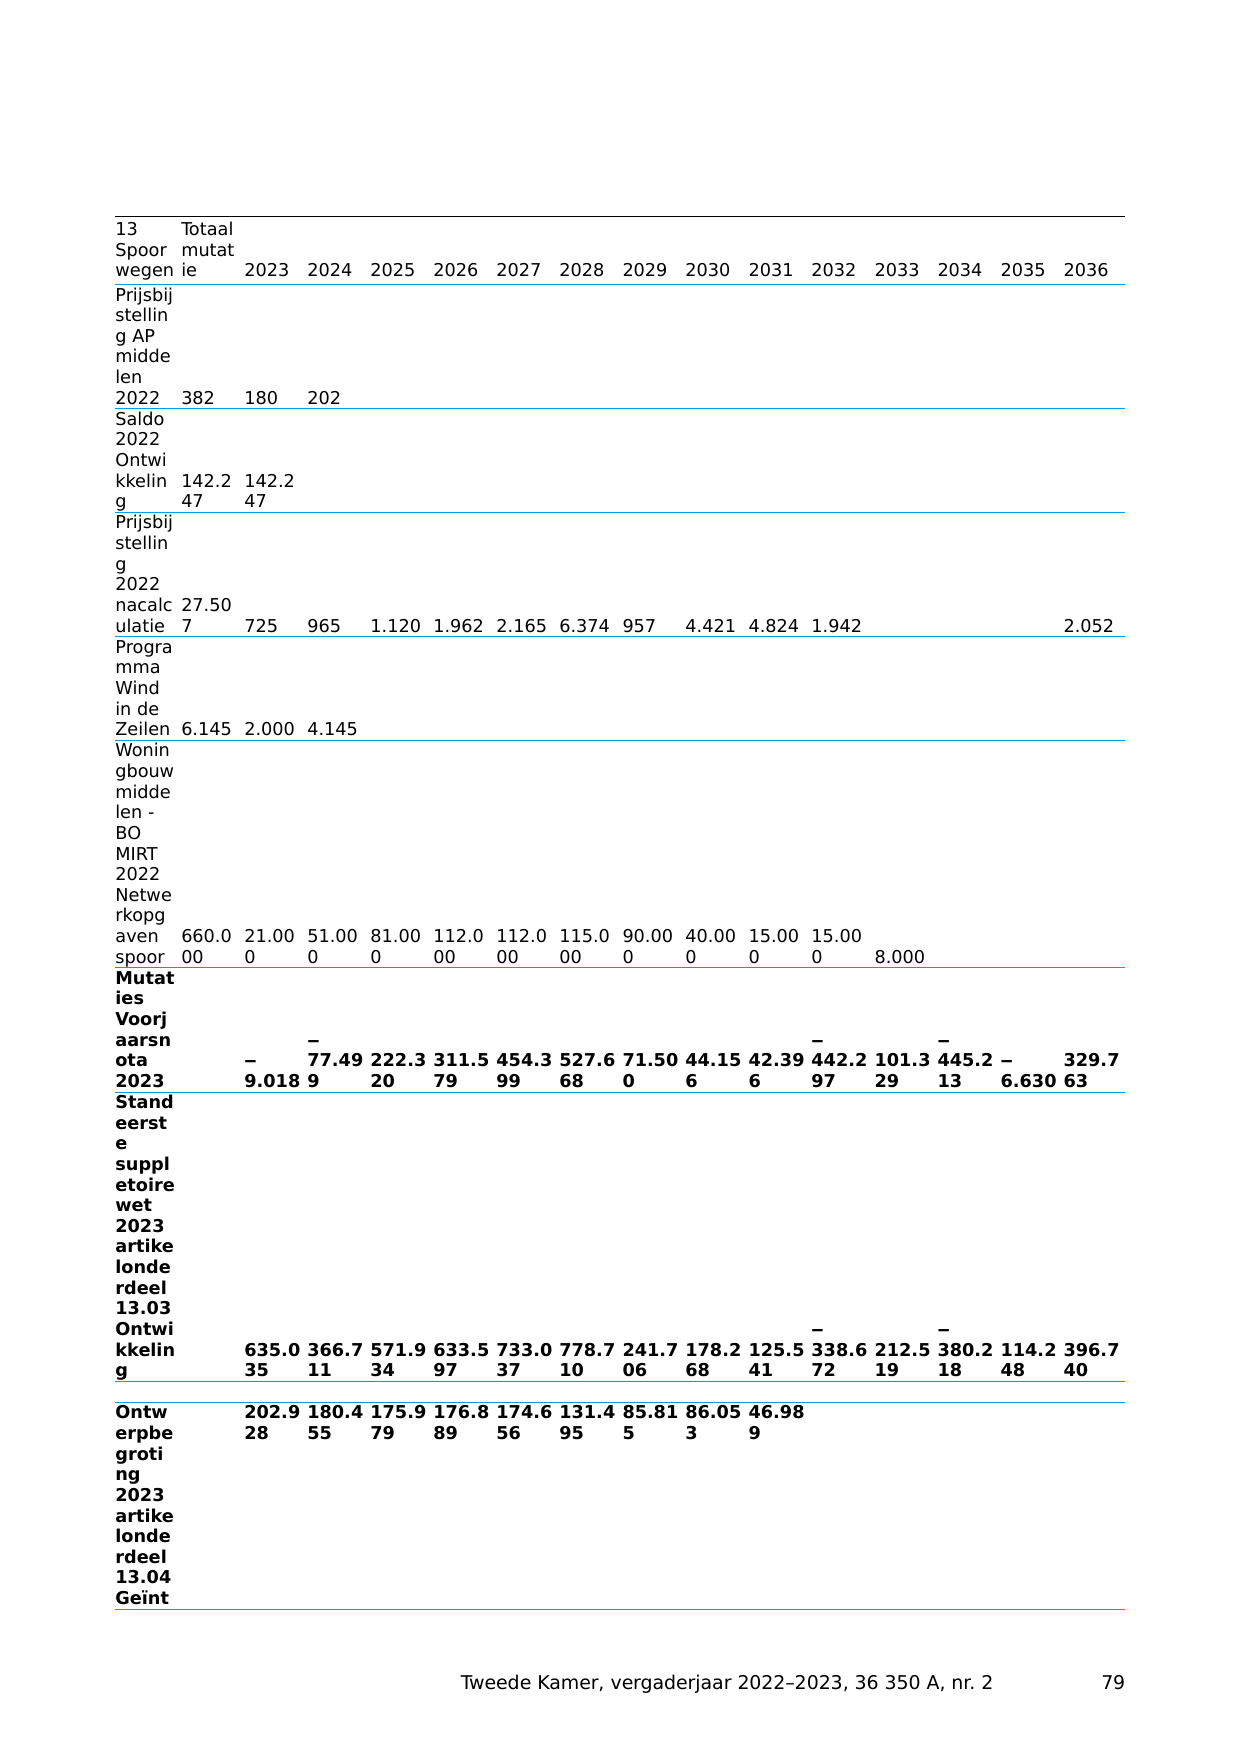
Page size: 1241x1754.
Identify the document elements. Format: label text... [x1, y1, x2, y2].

table_cell [808, 1403, 871, 1609]
table_cell [871, 409, 934, 512]
table_cell Ontwerpbegroting 2023 artikelonderdeel 13.04 Geïnt [115, 1403, 178, 1609]
table_cell 635.035 [241, 1093, 304, 1381]
table_cell 733.037 [493, 1093, 556, 1381]
table_cell Saldo 2022 Ontwikkeling [115, 409, 178, 512]
table_cell 2027 [493, 217, 556, 284]
table_cell [682, 1382, 745, 1402]
table_cell [934, 285, 997, 408]
table_cell [998, 409, 1060, 512]
table_cell [871, 513, 934, 636]
table_cell 2.000 [241, 637, 304, 740]
table_cell 1.942 [808, 513, 871, 636]
table_cell 660.000 [178, 741, 241, 967]
table_cell 4.145 [304, 637, 367, 740]
table_cell [178, 1403, 241, 1609]
table_cell [808, 637, 871, 740]
table_cell [998, 285, 1060, 408]
table_cell 175.979 [367, 1403, 430, 1609]
table_cell [934, 741, 997, 967]
table_cell [619, 285, 682, 408]
table_cell 42.396 [745, 968, 808, 1091]
table_cell [871, 637, 934, 740]
table_cell ‒ 445.213 [934, 968, 997, 1091]
table_cell ‒ 380.218 [934, 1093, 997, 1381]
table_cell [808, 285, 871, 408]
table_cell 115.000 [556, 741, 619, 967]
table_cell [682, 409, 745, 512]
table_cell Woningbouwmiddelen - BO MIRT 2022 Netwerkopgaven spoor [115, 741, 178, 967]
table_cell 142.247 [241, 409, 304, 512]
table_cell 85.815 [619, 1403, 682, 1609]
table_cell 202 [304, 285, 367, 408]
table_cell 2033 [871, 217, 934, 284]
table_cell [934, 513, 997, 636]
table_cell 27.507 [178, 513, 241, 636]
table_cell [1060, 409, 1125, 512]
table_cell 222.320 [367, 968, 430, 1091]
table_cell [367, 1382, 430, 1402]
table_cell 2036 [1060, 217, 1125, 284]
table_cell 2034 [934, 217, 997, 284]
table_cell [934, 1403, 997, 1609]
table_cell [745, 285, 808, 408]
table_cell 571.934 [367, 1093, 430, 1381]
table_cell 131.495 [556, 1403, 619, 1609]
table_cell [619, 1382, 682, 1402]
table_cell [493, 1382, 556, 1402]
table_cell [619, 409, 682, 512]
table_cell [934, 637, 997, 740]
table_cell 965 [304, 513, 367, 636]
table_cell [115, 1382, 178, 1402]
table_cell 44.156 [682, 968, 745, 1091]
table_cell [430, 409, 493, 512]
table_cell [1060, 285, 1125, 408]
table_cell 957 [619, 513, 682, 636]
table_cell ‒ 442.297 [808, 968, 871, 1091]
table_cell [304, 409, 367, 512]
table_cell 15.000 [808, 741, 871, 967]
table_cell 202.928 [241, 1403, 304, 1609]
table_cell 4.824 [745, 513, 808, 636]
table_cell 178.268 [682, 1093, 745, 1381]
table_cell 725 [241, 513, 304, 636]
table_cell ‒ 77.499 [304, 968, 367, 1091]
table_cell 15.000 [745, 741, 808, 967]
table_cell 2032 [808, 217, 871, 284]
table_cell 13 Spoorwegen [115, 217, 178, 284]
table_cell [178, 1093, 241, 1381]
table_cell [430, 637, 493, 740]
table_cell 81.000 [367, 741, 430, 967]
table_cell 311.579 [430, 968, 493, 1091]
table_cell 2.052 [1060, 513, 1125, 636]
table_cell 4.421 [682, 513, 745, 636]
table_cell 180.455 [304, 1403, 367, 1609]
table_cell Programma Wind in de Zeilen [115, 637, 178, 740]
table_cell 454.399 [493, 968, 556, 1091]
table_cell 2025 [367, 217, 430, 284]
table_cell [1060, 741, 1125, 967]
table_cell 212.519 [871, 1093, 934, 1381]
table_cell [745, 1382, 808, 1402]
table_cell 125.541 [745, 1093, 808, 1381]
table_cell 2.165 [493, 513, 556, 636]
table_cell 778.710 [556, 1093, 619, 1381]
table_cell [998, 1382, 1060, 1402]
table_cell 180 [241, 285, 304, 408]
table_cell 2024 [304, 217, 367, 284]
table_cell [998, 741, 1060, 967]
table_cell 2029 [619, 217, 682, 284]
table_cell [241, 1382, 304, 1402]
table_cell [367, 409, 430, 512]
table_cell 366.711 [304, 1093, 367, 1381]
table_cell 2031 [745, 217, 808, 284]
table_cell [556, 1382, 619, 1402]
table_cell [808, 1382, 871, 1402]
table_cell 112.000 [493, 741, 556, 967]
table_cell 2035 [998, 217, 1060, 284]
table_cell 101.329 [871, 968, 934, 1091]
table_cell 51.000 [304, 741, 367, 967]
table_cell 2023 [241, 217, 304, 284]
table_cell Prijsbijstelling 2022 nacalculatie [115, 513, 178, 636]
table_cell 527.668 [556, 968, 619, 1091]
table_cell [556, 637, 619, 740]
table_cell 382 [178, 285, 241, 408]
table_cell 2030 [682, 217, 745, 284]
table_cell [1060, 1403, 1125, 1609]
table_cell 8.000 [871, 741, 934, 967]
table_cell 46.989 [745, 1403, 808, 1609]
table_cell 396.740 [1060, 1093, 1125, 1381]
table_header Tabel 15 Artikel 13 [115, 191, 1125, 216]
table_cell 174.656 [493, 1403, 556, 1609]
table_cell 114.248 [998, 1093, 1060, 1381]
table_cell 71.500 [619, 968, 682, 1091]
table_cell 40.000 [682, 741, 745, 967]
table_cell [871, 1403, 934, 1609]
table_cell 86.053 [682, 1403, 745, 1609]
table_cell Prijsbijstelling AP middelen 2022 [115, 285, 178, 408]
table_cell [178, 1382, 241, 1402]
table_cell [934, 1382, 997, 1402]
table_cell ‒ 9.018 [241, 968, 304, 1091]
table_cell Mutaties Voorjaarsnota 2023 [115, 968, 178, 1091]
table_cell [745, 637, 808, 740]
table_cell [871, 285, 934, 408]
table_cell 241.706 [619, 1093, 682, 1381]
table_cell [808, 409, 871, 512]
table_cell 21.000 [241, 741, 304, 967]
table_cell [998, 637, 1060, 740]
table_cell [430, 1382, 493, 1402]
table_cell 6.145 [178, 637, 241, 740]
table_cell 633.597 [430, 1093, 493, 1381]
table_cell 112.000 [430, 741, 493, 967]
table_cell ‒ 338.672 [808, 1093, 871, 1381]
table_cell 2028 [556, 217, 619, 284]
table_cell 329.763 [1060, 968, 1125, 1091]
table_cell 1.962 [430, 513, 493, 636]
table_cell 176.889 [430, 1403, 493, 1609]
table_cell [745, 409, 808, 512]
table_cell [1060, 637, 1125, 740]
table_cell [178, 968, 241, 1091]
table_cell [998, 513, 1060, 636]
table_cell [367, 637, 430, 740]
table_cell 142.247 [178, 409, 241, 512]
table_cell [493, 285, 556, 408]
table_cell Totaal mutatie [178, 217, 241, 284]
table_cell 1.120 [367, 513, 430, 636]
table_cell 6.374 [556, 513, 619, 636]
table_cell [493, 409, 556, 512]
table_cell [934, 409, 997, 512]
table_cell [682, 637, 745, 740]
table_cell [367, 285, 430, 408]
table_cell [304, 1382, 367, 1402]
table_cell ‒ 6.630 [998, 968, 1060, 1091]
table_cell [998, 1403, 1060, 1609]
table_cell [1060, 1382, 1125, 1402]
table_cell Stand eerste suppletoire wet 2023 artikelonderdeel 13.03 Ontwikkeling [115, 1093, 178, 1381]
table_cell 90.000 [619, 741, 682, 967]
table_cell [556, 409, 619, 512]
table_cell [682, 285, 745, 408]
table_cell 2026 [430, 217, 493, 284]
table_cell [430, 285, 493, 408]
table_cell [493, 637, 556, 740]
table_cell [619, 637, 682, 740]
table_cell [556, 285, 619, 408]
table_cell [871, 1382, 934, 1402]
